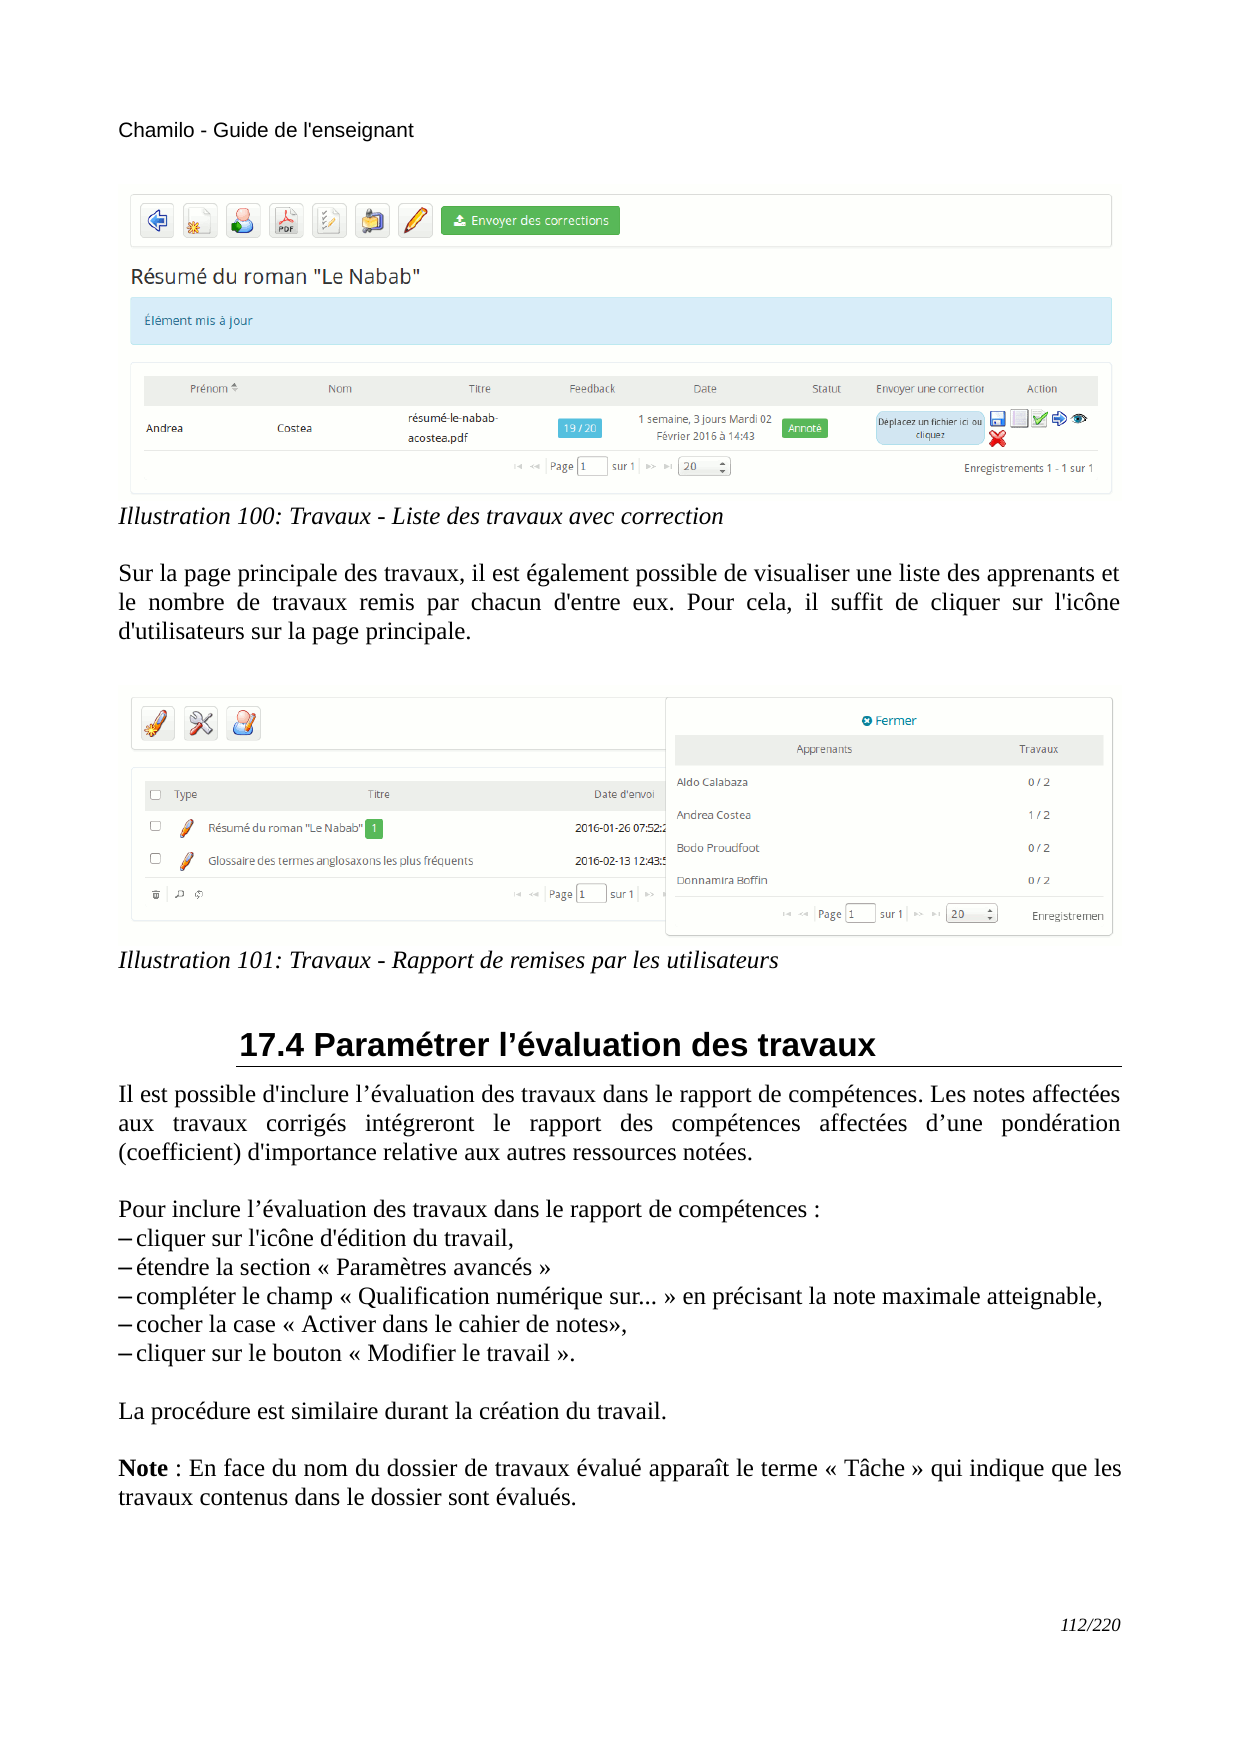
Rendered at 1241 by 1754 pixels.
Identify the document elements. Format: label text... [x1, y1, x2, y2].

text Illustration 100: Travaux - Liste des travaux avec correction [118, 501, 1122, 529]
text Sur la page principale des travaux, il est également possible de visualiser une liste des apprenants et le nombre de travaux remis par chacun d'entre eux. Pour cela, il suffit de cliquer sur l'icône d'utilisateurs sur la page principale. [118, 558, 1122, 644]
text Illustration 101: Travaux - Rapport de remises par les utilisateurs [118, 946, 1122, 974]
list étendre la section « Paramètres avancés » [118, 1252, 1122, 1281]
text Il est possible d'inclure l’évaluation des travaux dans le rapport de compétences. Les notes affectées aux travaux corrigés intégreront le rapport des compétences affectées d’une pondération (coefficient) d'importance relative aux autres ressources notées. [118, 1079, 1122, 1166]
list compléter le champ « Qualification numérique sur... » en précisant la note maximale atteignable, [118, 1281, 1122, 1309]
picture [118, 184, 1122, 501]
list cocher la case « Activer dans le cahier de notes», [118, 1309, 1122, 1338]
text La procédure est similaire durant la création du travail. [118, 1396, 1122, 1424]
text Pour inclure l’évaluation des travaux dans le rapport de compétences : [118, 1194, 1122, 1223]
list cliquer sur l'icône d'édition du travail, [118, 1223, 1122, 1252]
list cliquer sur le bouton « Modifier le travail ». [118, 1338, 1122, 1367]
text Note : En face du nom du dossier de travaux évalué apparaît le terme « Tâche » qui indique que les travaux contenus dans le dossier sont évalués. [118, 1453, 1122, 1511]
subtitle Paramétrer l’évaluation des travaux [236, 1022, 1122, 1066]
picture [118, 685, 1122, 946]
